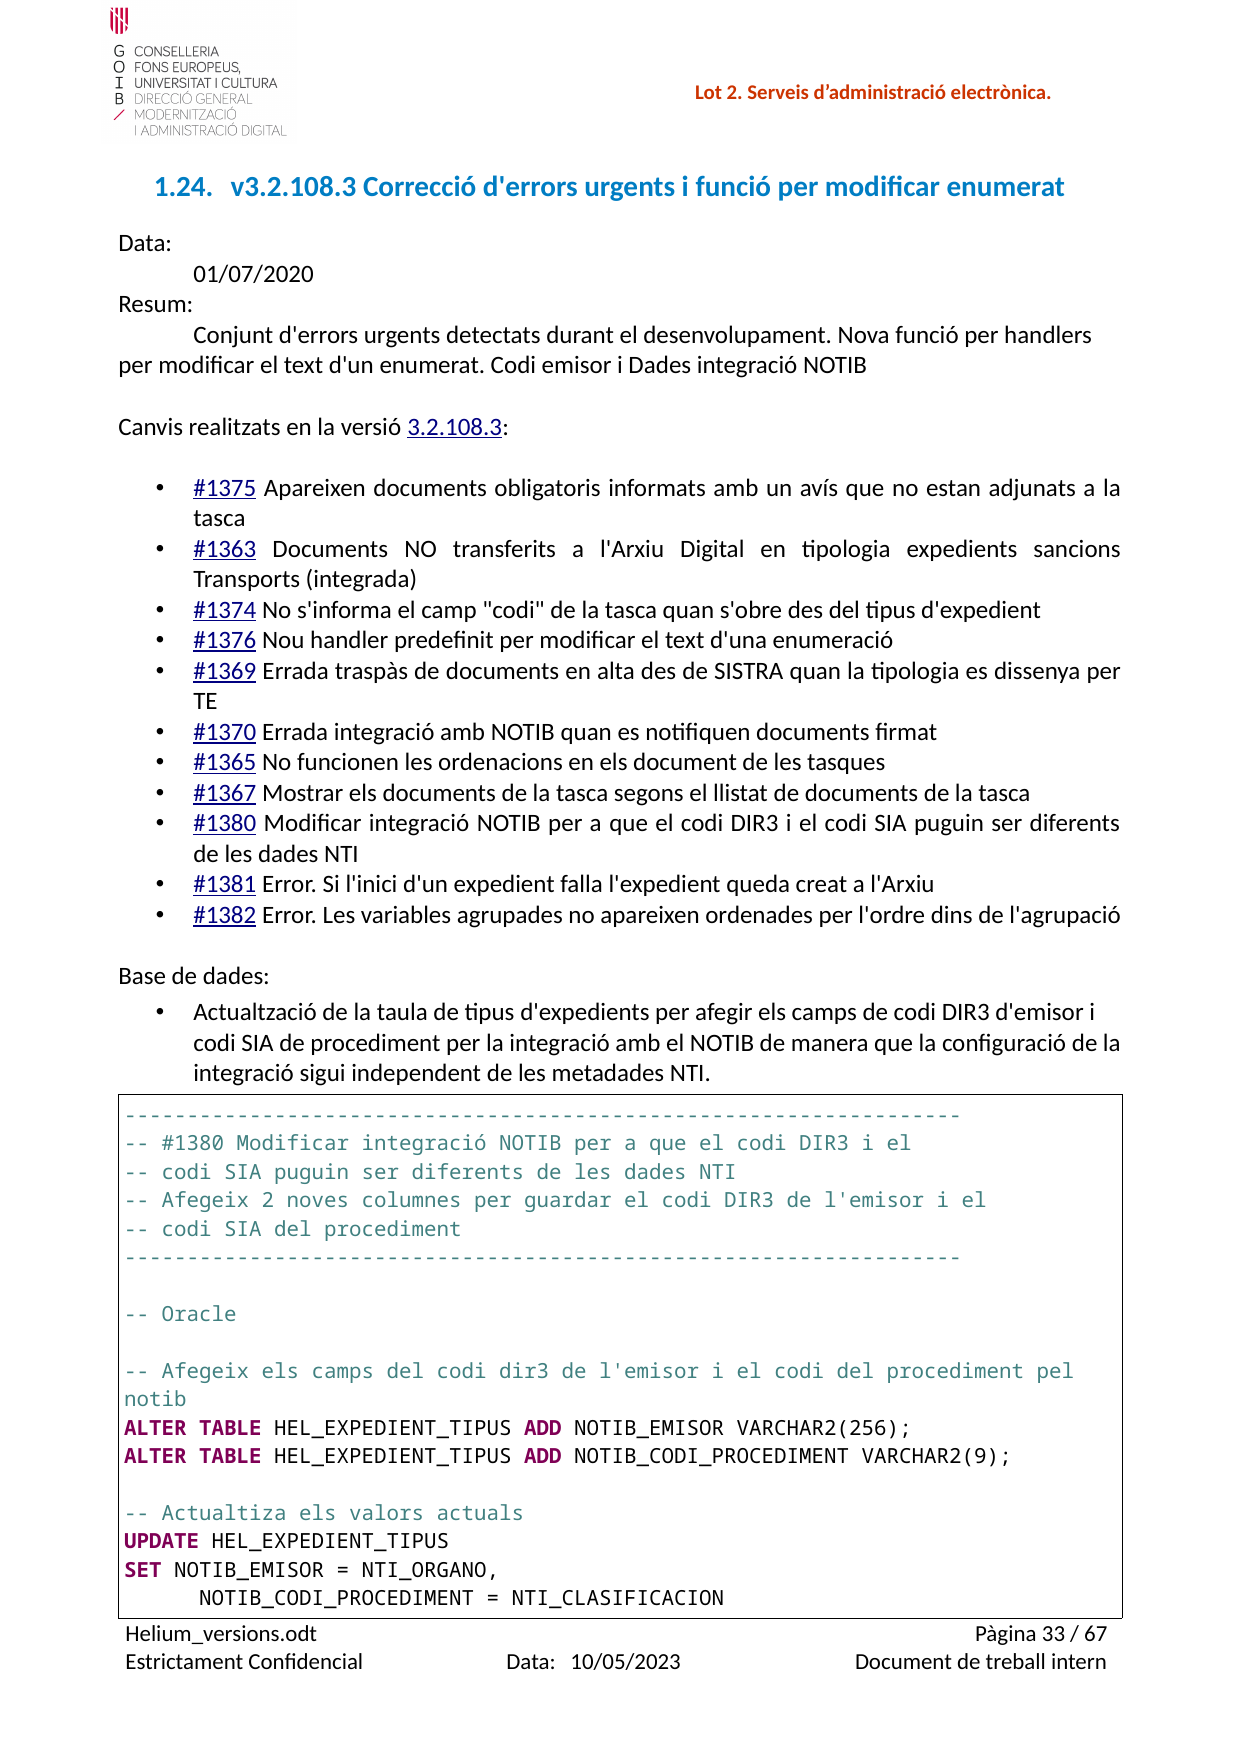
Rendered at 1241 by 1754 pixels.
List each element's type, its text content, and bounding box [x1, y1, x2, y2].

list #1381 Error. Si l'inici d'un expedient falla l'expedient queda creat a l'Arxiu [156, 868, 1122, 899]
text Base de dades: [118, 960, 1122, 991]
text 01/07/2020 [118, 258, 1122, 289]
list #1367 Mostrar els documents de la tasca segons el llistat de documents de la tasca [156, 777, 1122, 807]
text Conjunt d'errors urgents detectats durant el desenvolupament. Nova funció per handlers per modificar el text d'un enumerat. Codi emisor i Dades integració NOTIB [118, 319, 1122, 380]
table_header ------------------------------------------------------------------- -- #1380 Modificar integració NOTIB per a que el codi DIR3 i el -- codi SIA puguin ser diferents de les dades NTI -- Afegeix 2 noves columnes per guardar el codi DIR3 de l'emisor i el -- codi SIA del procediment ------------------------------------------------------------------- -- Oracle -- Afegeix els camps del codi dir3 de l'emisor i el codi del procediment pel notib ALTER TABLE HEL_EXPEDIENT_TIPUS ADD NOTIB_EMISOR VARCHAR2(256); ALTER TABLE HEL_EXPEDIENT_TIPUS ADD NOTIB_CODI_PROCEDIMENT VARCHAR2(9); -- Actualtiza els valors actuals UPDATE HEL_EXPEDIENT_TIPUS SET NOTIB_EMISOR = NTI_ORGANO, NOTIB_CODI_PROCEDIMENT = NTI_CLASIFICACION [119, 1095, 1122, 1617]
text Resum: [118, 289, 1122, 319]
text Canvis realitzats en la versió 3.2.108.3: [118, 411, 1122, 441]
list #1370 Errada integració amb NOTIB quan es notifiquen documents firmat [156, 716, 1122, 746]
list #1380 Modificar integració NOTIB per a que el codi DIR3 i el codi SIA puguin ser diferents de les dades NTI [156, 807, 1122, 868]
list #1375 Apareixen documents obligatoris informats amb un avís que no estan adjunats a la tasca [156, 472, 1122, 533]
subtitle v3.2.108.3 Correcció d'errors urgents i funció per modificar enumerat [153, 168, 1122, 204]
list #1363 Documents NO transferits a l'Arxiu Digital en tipologia expedients sancions Transports (integrada) [156, 533, 1122, 594]
list #1369 Errada traspàs de documents en alta des de SISTRA quan la tipologia es dissenya per TE [156, 655, 1122, 716]
text Data: [118, 228, 1122, 258]
list #1376 Nou handler predefinit per modificar el text d'una enumeració [156, 624, 1122, 655]
list #1382 Error. Les variables agrupades no apareixen ordenades per l'ordre dins de l'agrupació [156, 899, 1122, 929]
list Actualtzació de la taula de tipus d'expedients per afegir els camps de codi DIR3 d'emisor i codi SIA de procediment per la integració amb el NOTIB de manera que la configuració de la integració sigui independent de les metadades NTI. [156, 997, 1122, 1088]
picture [100, 0, 297, 144]
list #1365 No funcionen les ordenacions en els document de les tasques [156, 746, 1122, 777]
list #1374 No s'informa el camp "codi" de la tasca quan s'obre des del tipus d'expedient [156, 594, 1122, 624]
